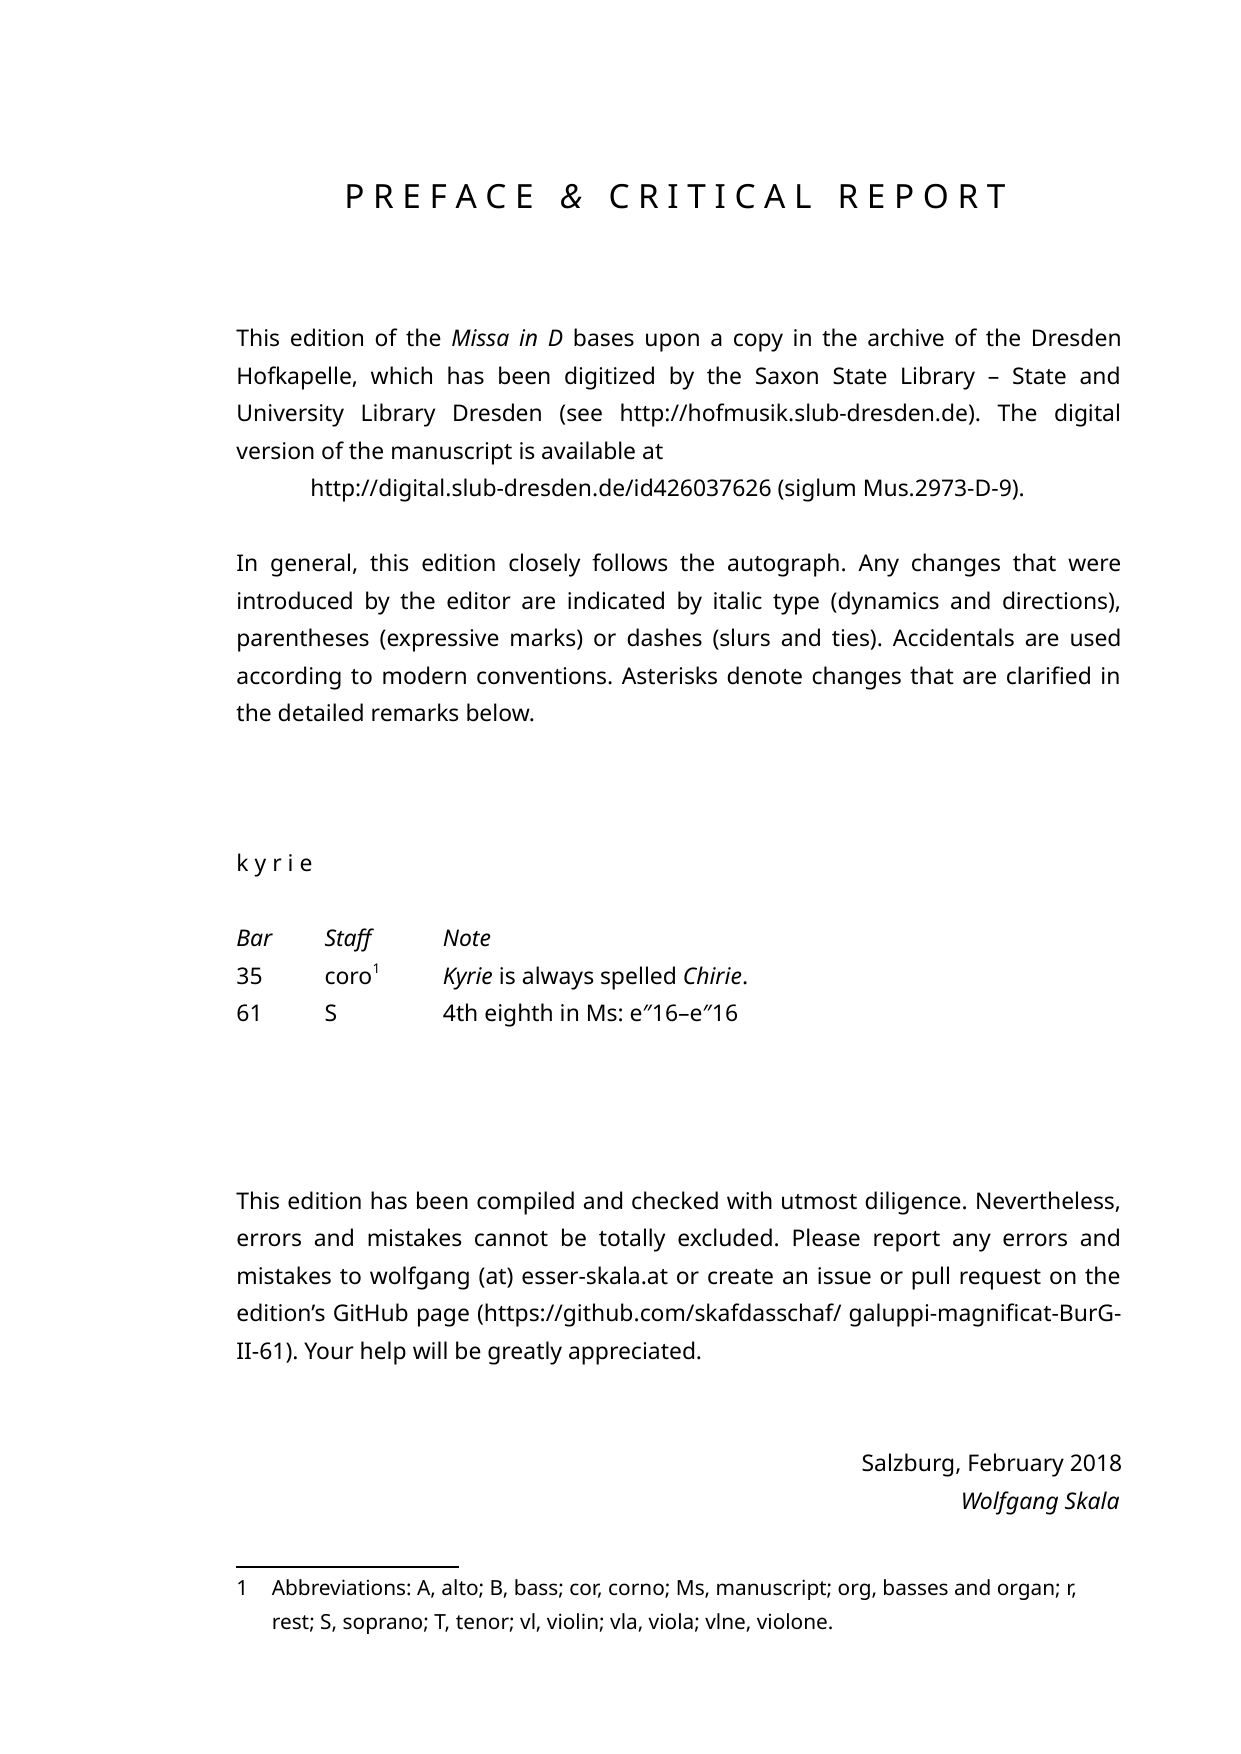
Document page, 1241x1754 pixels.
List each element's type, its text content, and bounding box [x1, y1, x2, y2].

text In general, this edition closely follows the autograph. Any changes that were introduced by the editor are indicated by italic type (dynamics and directions), parentheses (expressive marks) or dashes (slurs and ties). Accidentals are used according to modern conventions. Asterisks denote changes that are clarified in the detailed remarks below. [236, 547, 1122, 729]
text This edition has been compiled and checked with utmost diligence. Nevertheless, errors and mistakes cannot be totally excluded. Please report any errors and mistakes to wolfgang (at) esser-skala.at or create an issue or pull request on the edition’s GitHub page (https://github.com/skafdasschaf/ galuppi-magnificat-BurG-II-61). Your help will be greatly appreciated. [236, 1185, 1122, 1366]
text This edition of the Missa in D bases upon a copy in the archive of the Dresden Hofkapelle, which has been digitized by the Saxon State Library – State and University Library Dresden (see http://hofmusik.slub-dresden.de). The digital version of the manuscript is available at [236, 322, 1122, 466]
text http://digital.slub-dresden.de/id426037626 (siglum Mus.2973-D-9). [236, 472, 1122, 504]
text Abbreviations: A, alto; B, bass; cor, corno; Ms, manuscript; org, basses and organ; r, rest; S, soprano; T, tenor; vl, violin; vla, viola; vlne, violone. [236, 1573, 1122, 1636]
text P R E F A C E & C R I T I C A L R E P O R T [236, 173, 1122, 218]
text Bar Staff Note 35 coro Kyrie is always spelled Chirie. 61 S 4th eighth in Ms: e″16–e″16 [236, 922, 1122, 1141]
text k y r i e [236, 847, 1122, 879]
text Salzburg, February 2018 Wolfgang Skala [236, 1447, 1122, 1516]
